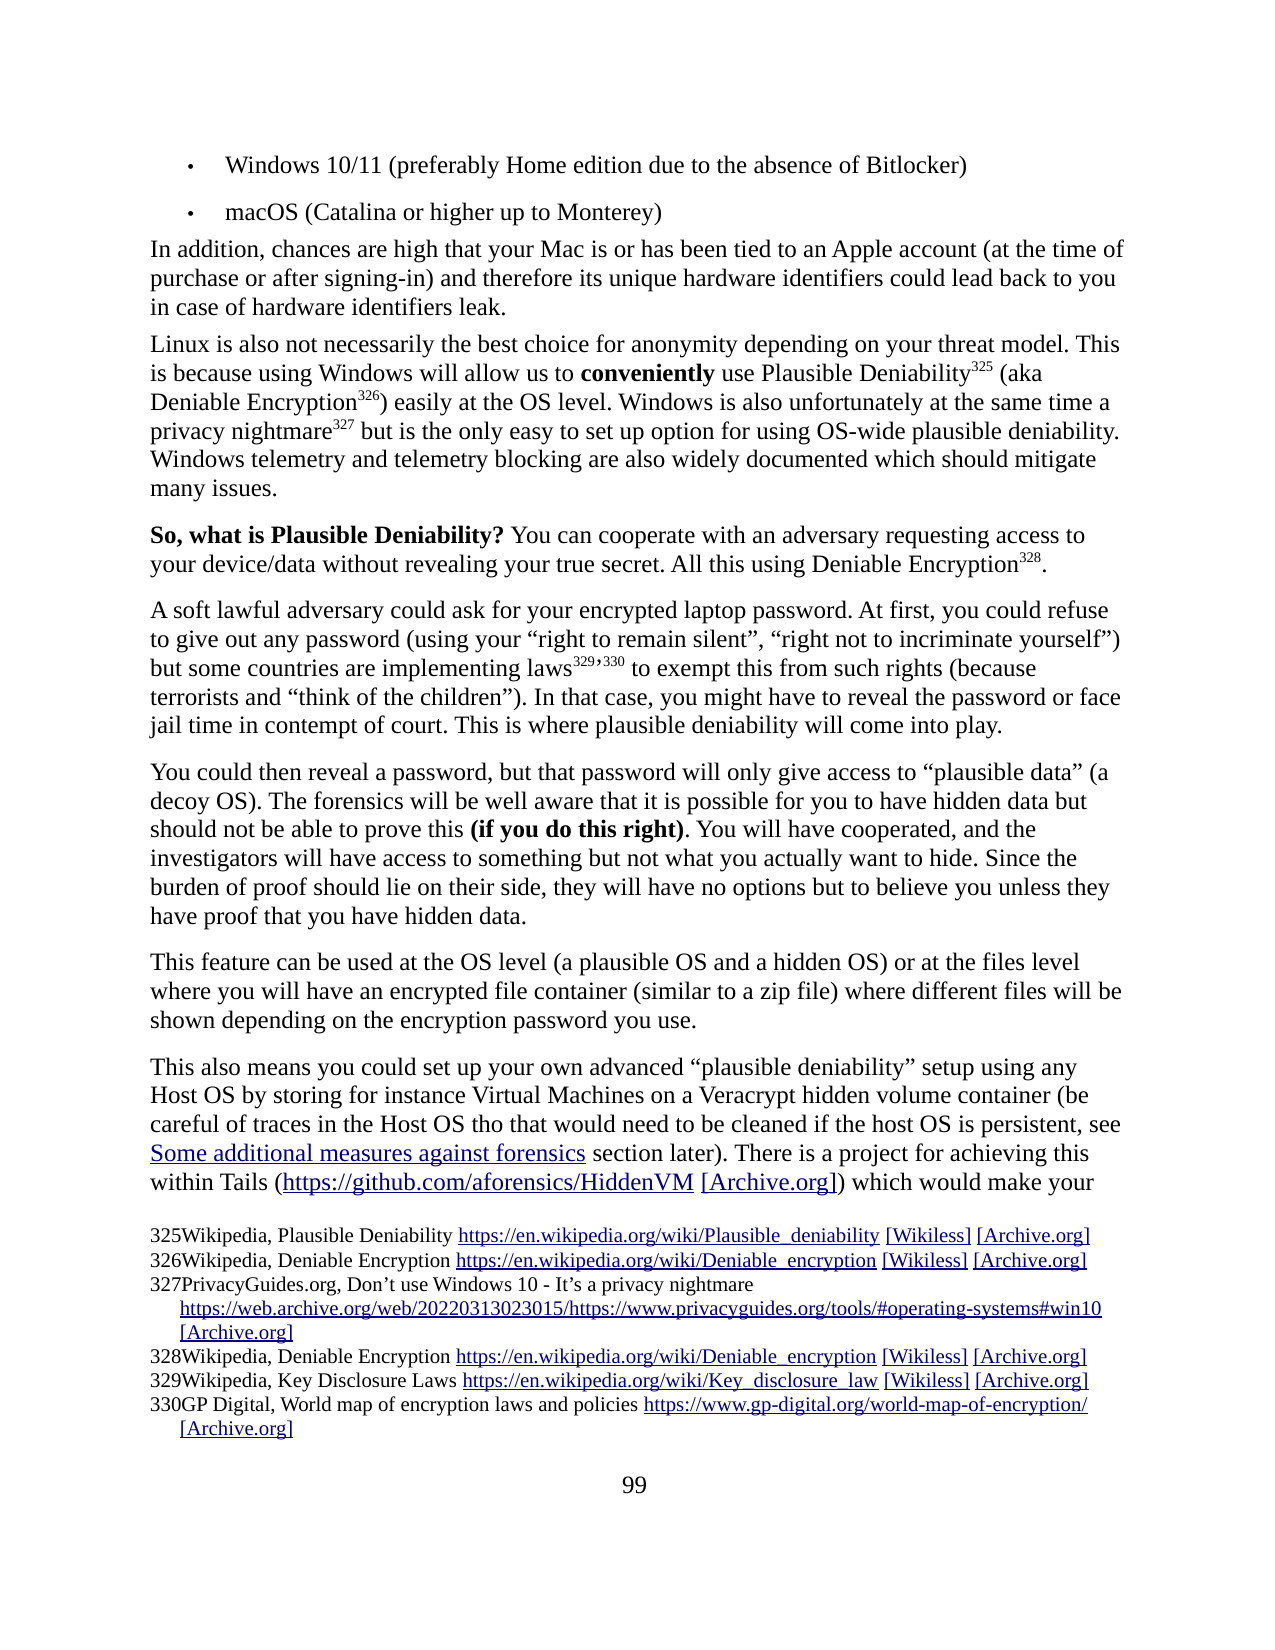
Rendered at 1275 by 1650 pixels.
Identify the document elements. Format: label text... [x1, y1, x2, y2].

text PrivacyGuides.org, Don’t use Windows 10 - It’s a privacy nightmare https://web.archive.org/web/20220313023015/https://www.privacyguides.org/tools/#operating-systems#win10 [Archive.org] [150, 1272, 1125, 1344]
text This also means you could set up your own advanced “plausible deniability” setup using any Host OS by storing for instance Virtual Machines on a Veracrypt hidden volume container (be careful of traces in the Host OS tho that would need to be cleaned if the host OS is persistent, see Some additional measures against forensics section later). There is a project for achieving this within Tails (https://github.com/aforensics/HiddenVM [Archive.org]) which would make your [150, 1052, 1125, 1195]
text So, what is Plausible Deniability? You can cooperate with an adversary requesting access to your device/data without revealing your true secret. All this using Deniable Encryption. [150, 520, 1125, 577]
text This feature can be used at the OS level (a plausible OS and a hidden OS) or at the files level where you will have an encrypted file container (similar to a zip file) where different files will be shown depending on the encryption password you use. [150, 947, 1125, 1034]
text In addition, chances are high that your Mac is or has been tied to an Apple account (at the time of purchase or after signing-in) and therefore its unique hardware identifiers could lead back to you in case of hardware identifiers leak. [150, 234, 1125, 321]
text GP Digital, World map of encryption laws and policies https://www.gp-digital.org/world-map-of-encryption/ [Archive.org] [150, 1392, 1125, 1440]
list Windows 10/11 (preferably Home edition due to the absence of Bitlocker) [187, 150, 1125, 179]
text You could then reveal a password, but that password will only give access to “plausible data” (a decoy OS). The forensics will be well aware that it is possible for you to have hidden data but should not be able to prove this (if you do this right). You will have cooperated, and the investigators will have access to something but not what you actually want to hide. Since the burden of proof should lie on their side, they will have no options but to believe you unless they have proof that you have hidden data. [150, 757, 1125, 929]
text A soft lawful adversary could ask for your encrypted laptop password. At first, you could refuse to give out any password (using your “right to remain silent”, “right not to incriminate yourself”) but some countries are implementing laws’ to exempt this from such rights (because terrorists and “think of the children”). In that case, you might have to reveal the password or face jail time in contempt of court. This is where plausible deniability will come into play. [150, 595, 1125, 739]
text Wikipedia, Key Disclosure Laws https://en.wikipedia.org/wiki/Key_disclosure_law [Wikiless] [Archive.org] [150, 1368, 1125, 1392]
text Linux is also not necessarily the best choice for anonymity depending on your threat model. This is because using Windows will allow us to conveniently use Plausible Deniability (aka Deniable Encryption) easily at the OS level. Windows is also unfortunately at the same time a privacy nightmare but is the only easy to set up option for using OS-wide plausible deniability. Windows telemetry and telemetry blocking are also widely documented which should mitigate many issues. [150, 329, 1125, 502]
text Wikipedia, Deniable Encryption https://en.wikipedia.org/wiki/Deniable_encryption [Wikiless] [Archive.org] [150, 1247, 1125, 1272]
text Wikipedia, Plausible Deniability https://en.wikipedia.org/wiki/Plausible_deniability [Wikiless] [Archive.org] [150, 1223, 1125, 1247]
text Wikipedia, Deniable Encryption https://en.wikipedia.org/wiki/Deniable_encryption [Wikiless] [Archive.org] [150, 1344, 1125, 1368]
list macOS (Catalina or higher up to Monterey) [187, 197, 1125, 225]
